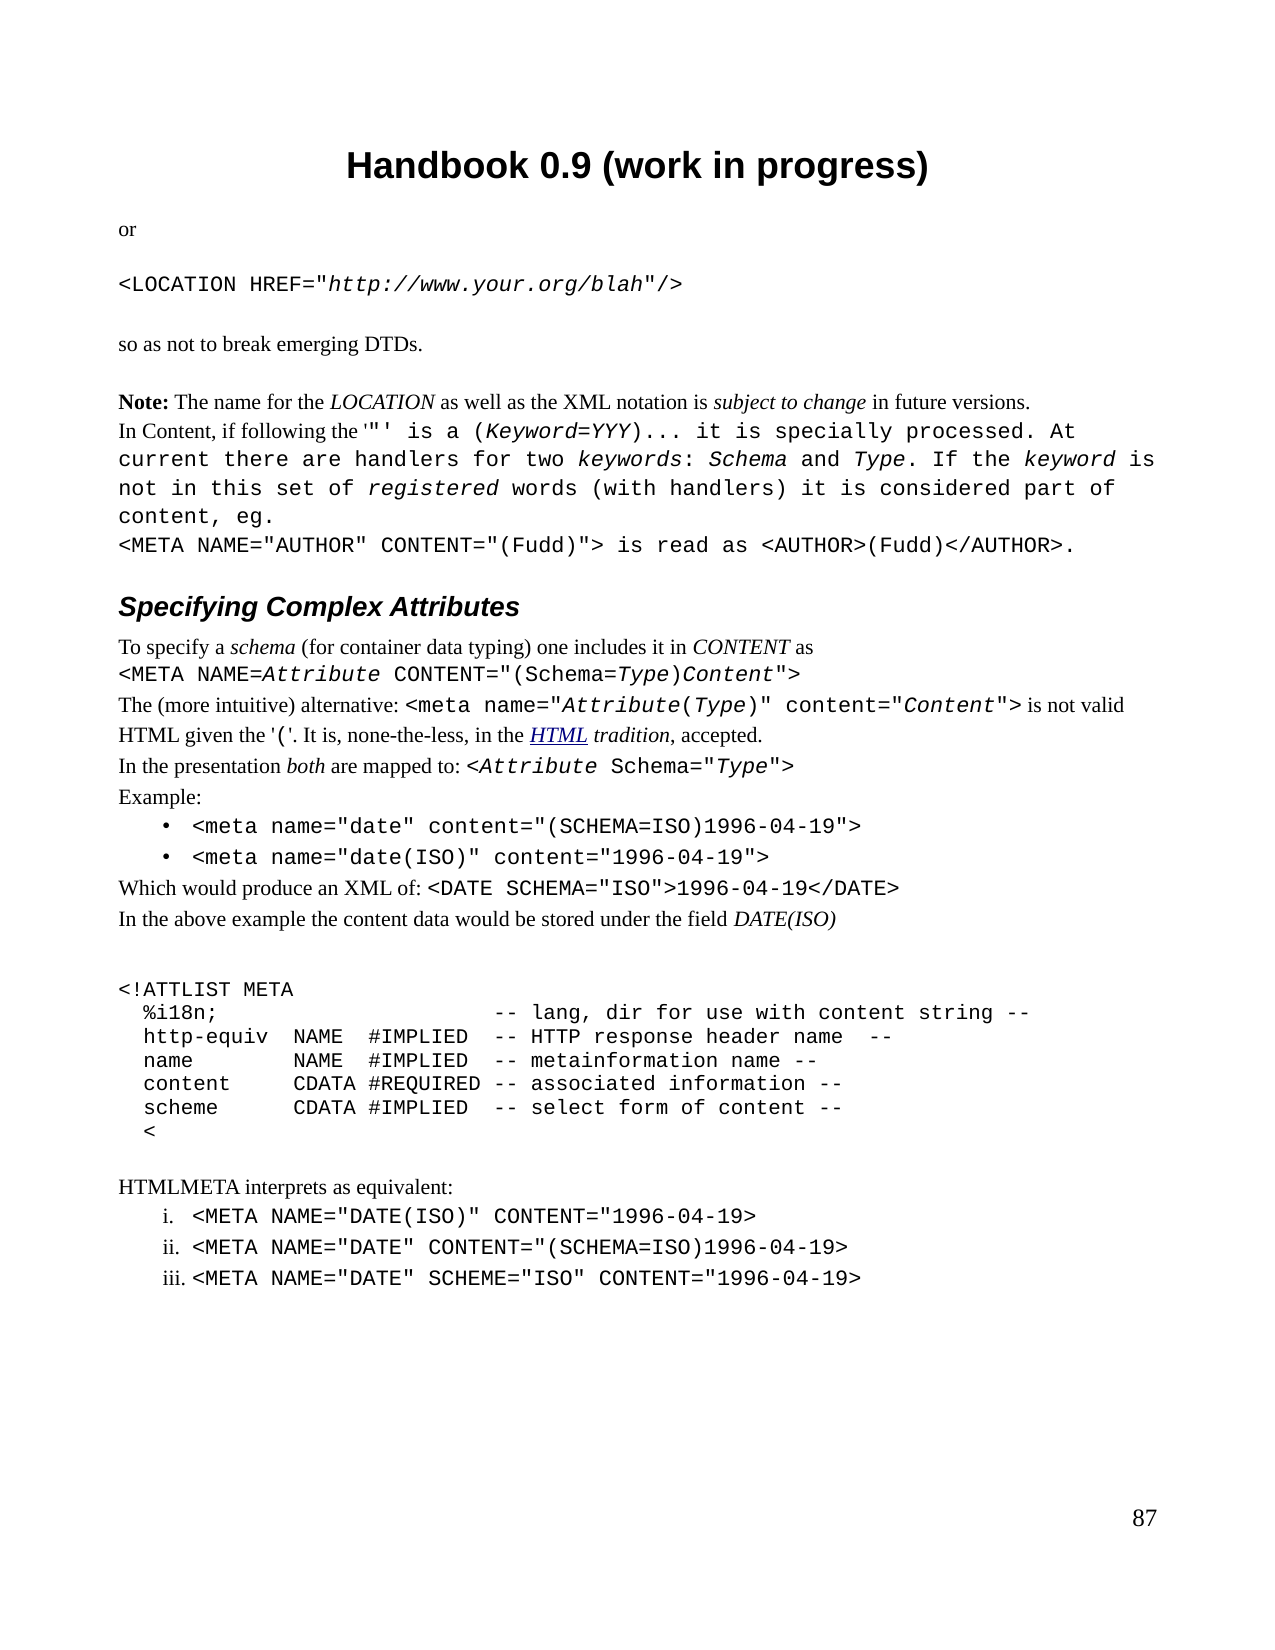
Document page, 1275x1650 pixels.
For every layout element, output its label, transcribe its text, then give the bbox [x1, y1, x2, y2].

list <meta name="date" content="(SCHEMA=ISO)1996-04-19"> [162, 813, 1157, 840]
text In Content, if following the '"' is a (Keyword=YYY)... it is specially processed. At current there are handlers for two keywords: Schema and Type. If the keyword is not in this set of registered words (with handlers) it is considered part of content, eg. <META NAME="AUTHOR" CONTENT="(Fudd)"> is read as <AUTHOR>(Fudd)</AUTHOR>. [118, 418, 1157, 559]
text <!ATTLIST META [118, 979, 1157, 1002]
text %i18n; -- lang, dir for use with content string -- [118, 1002, 1157, 1026]
text http-equiv NAME #IMPLIED -- HTTP response header name -- [118, 1026, 1157, 1050]
list <META NAME="DATE" SCHEME="ISO" CONTENT="1996-04-19> [162, 1264, 1157, 1292]
text content CDATA #REQUIRED -- associated information -- [118, 1073, 1157, 1097]
list <META NAME="DATE(ISO)" CONTENT="1996-04-19> [162, 1203, 1157, 1230]
text HTMLMETA interprets as equivalent: [118, 1174, 1157, 1199]
text scheme CDATA #IMPLIED -- select form of content -- [118, 1097, 1157, 1121]
text Which would produce an XML of: <DATE SCHEMA="ISO">1996-04-19</DATE> [118, 875, 1157, 902]
text or [118, 216, 1157, 270]
text To specify a schema (for container data typing) one includes it in CONTENT as <META NAME=Attribute CONTENT="(Schema=Type)Content"> The (more intuitive) alternative: <meta name="Attribute(Type)" content="Content"> is not valid HTML given the '('. It is, none-the-less, in the HTML tradition, accepted. [118, 634, 1157, 749]
text Note: The name for the LOCATION as well as the XML notation is subject to change in future versions. [118, 389, 1157, 414]
text < [118, 1121, 1157, 1144]
text name NAME #IMPLIED -- metainformation name -- [118, 1050, 1157, 1073]
text In the above example the content data would be stored under the field DATE(ISO) [118, 906, 1157, 931]
text <LOCATION HREF="http://www.your.org/blah"/> [118, 274, 1157, 327]
text In the presentation both are mapped to: <Attribute Schema="Type"> Example: [118, 753, 1157, 809]
subtitle Specifying Complex Attributes [118, 590, 1157, 622]
text so as not to break emerging DTDs. [118, 331, 1157, 356]
list <META NAME="DATE" CONTENT="(SCHEMA=ISO)1996-04-19> [162, 1234, 1157, 1261]
list <meta name="date(ISO)" content="1996-04-19"> [162, 844, 1157, 871]
